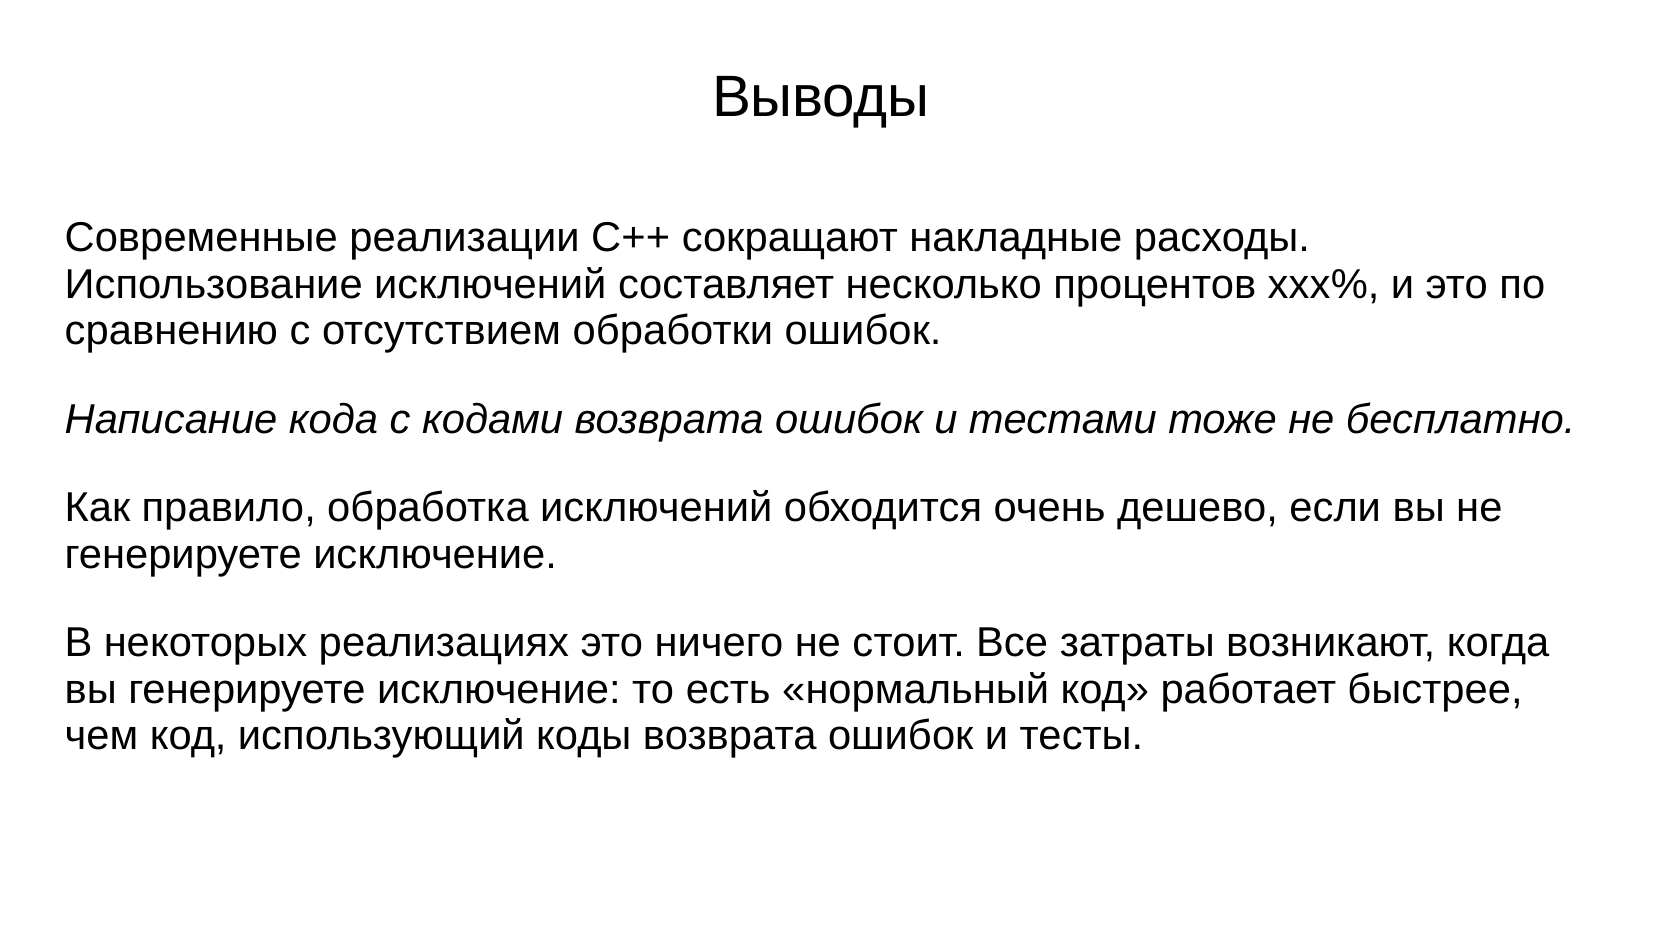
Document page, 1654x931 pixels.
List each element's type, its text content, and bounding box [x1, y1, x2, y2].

text_box Современные реализации C++ сокращают накладные расходы. Использование исключений составляет несколько процентов xxx%, и это по сравнению с отсутствием обработки ошибок. Написание кода с кодами возврата ошибок и тестами тоже не бесплатно. Как правило, обработка исключений обходится очень дешево, если вы не генерируете исключение. В некоторых реализациях это ничего не стоит. Все затраты возникают, когда вы генерируете исключение: то есть «нормальный код» работает быстрее, чем код, использующий коды возврата ошибок и тесты. [49, 206, 1595, 766]
title Выводы [76, 18, 1565, 174]
